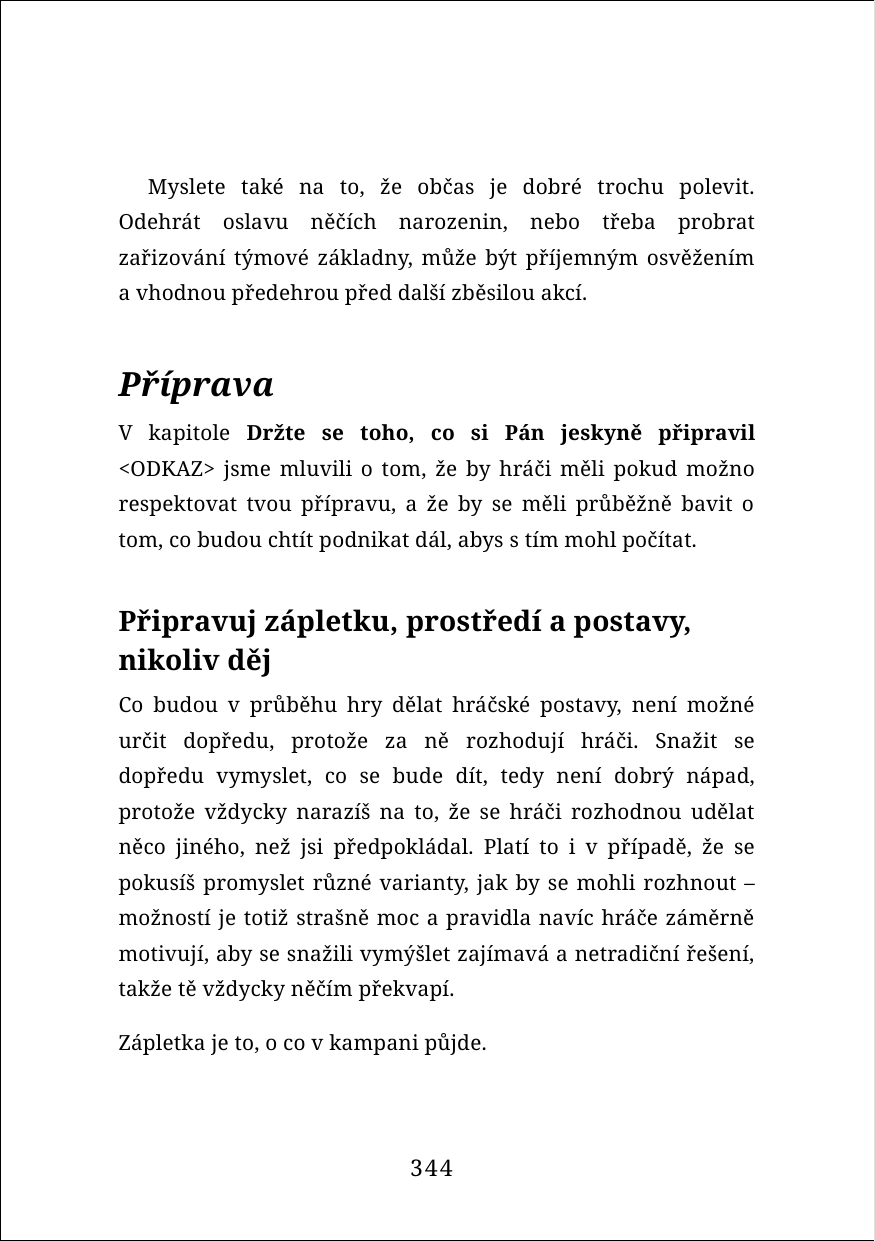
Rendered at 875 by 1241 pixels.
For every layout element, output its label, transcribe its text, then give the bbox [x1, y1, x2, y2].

text Zápletka je to, o co v kampani půjde. [118, 1028, 756, 1056]
text V kapitole Držte se toho, co si Pán jeskyně připravil <ODKAZ> jsme mluvili o tom, že by hráči měli pokud možno respektovat tvou přípravu, a že by se měli průběžně bavit o tom, co budou chtít podnikat dál, abys s tím mohl počítat. [118, 418, 756, 553]
subtitle Připravuj zápletku, prostředí a postavy, nikoliv děj [118, 602, 756, 678]
text Myslete také na to, že občas je dobré trochu polevit. Odehrát oslavu něčích narozenin, nebo třeba probrat zařizování týmové základny, může být příjemným osvěžením a vhodnou předehrou před další zběsilou akcí. [118, 172, 756, 307]
text Co budou v průběhu hry dělat hráčské postavy, není možné určit dopředu, protože za ně rozhodují hráči. Snažit se dopředu vymyslet, co se bude dít, tedy není dobrý nápad, protože vždycky narazíš na to, že se hráči rozhodnou udělat něco jiného, než jsi předpokládal. Platí to i v případě, že se pokusíš promyslet různé varianty, jak by se mohli rozhnout – možností je totiž strašně moc a pravidla navíc hráče záměrně motivují, aby se snažili vymýšlet zajímavá a netradiční řešení, takže tě vždycky něčím překvapí. [118, 690, 756, 1003]
subtitle Příprava [118, 361, 756, 407]
